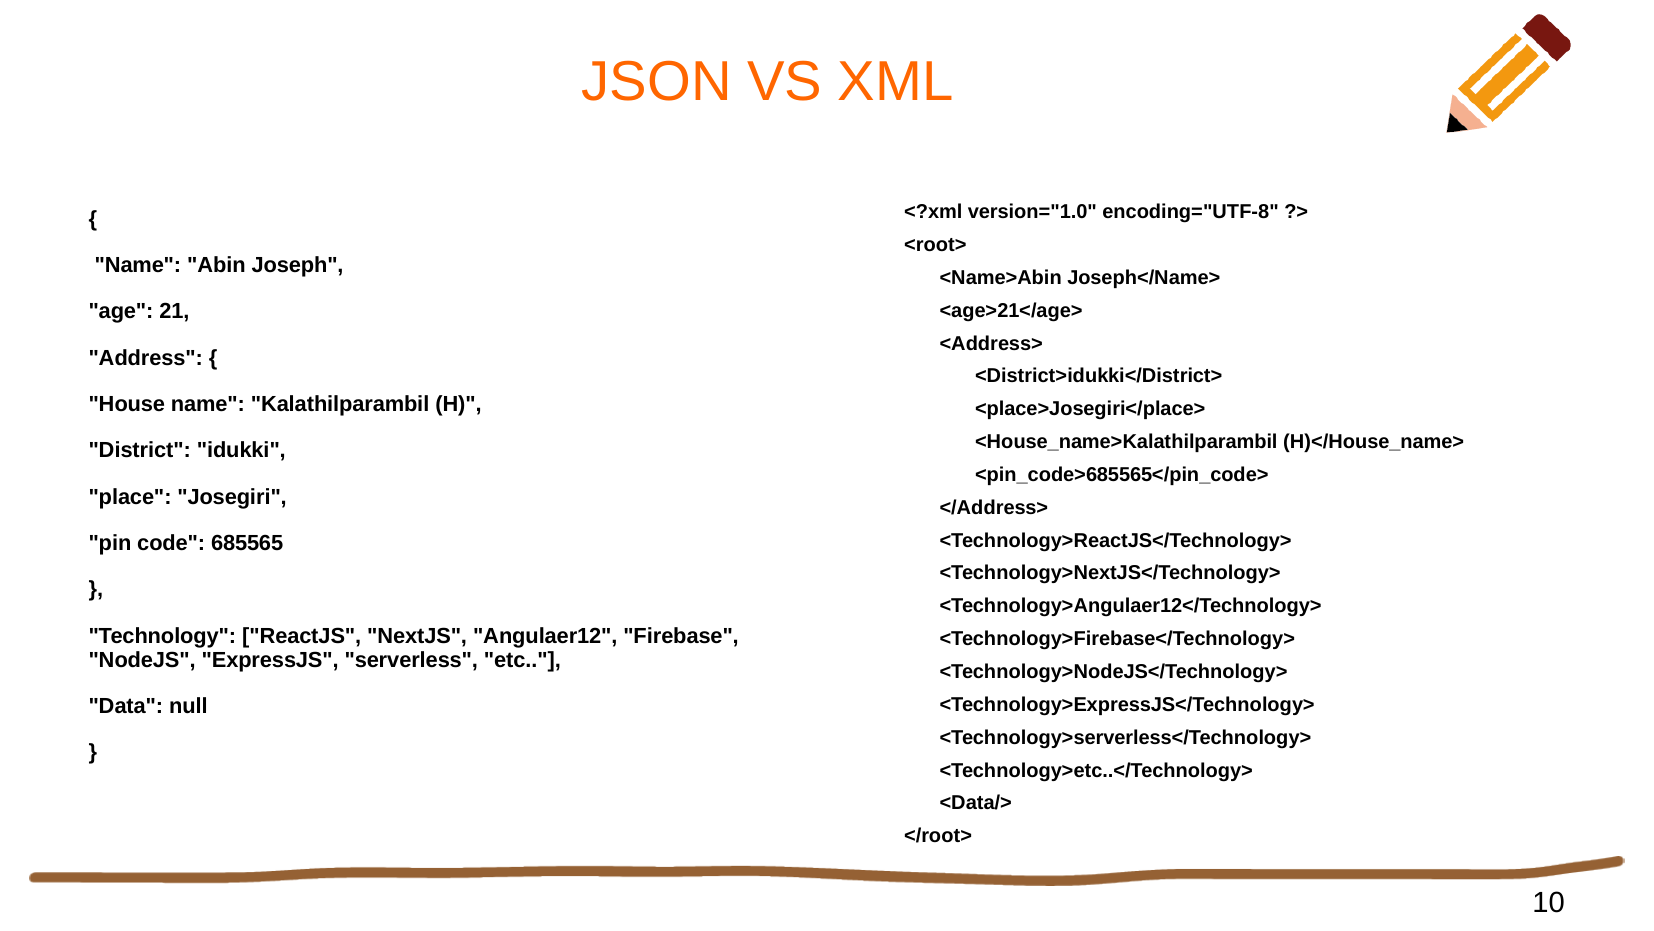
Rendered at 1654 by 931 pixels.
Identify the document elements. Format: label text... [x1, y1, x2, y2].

picture [1446, 14, 1571, 133]
list <?xml version="1.0" encoding="UTF-8" ?> <root> <Name>Abin Joseph</Name> <age>21</age> <Address> <District>idukki</District> <place>Josegiri</place> <House_name>Kalathilparambil (H)</House_name> <pin_code>685565</pin_code> </Address> <Technology>ReactJS</Technology> <Technology>NextJS</Technology> <Technology>Angulaer12</Technology> <Technology>Firebase</Technology> <Technology>NodeJS</Technology> <Technology>ExpressJS</Technology> <Technology>serverless</Technology> <Technology>etc..</Technology> <Data/> </root> [904, 200, 1625, 851]
list { "Name": "Abin Joseph", "age": 21, "Address": { "House name": "Kalathilparambil (H)", "District": "idukki", "place": "Josegiri", "pin code": 685565 }, "Technology": ["ReactJS", "NextJS", "Angulaer12", "Firebase", "NodeJS", "ExpressJS", "serverless", "etc.."], "Data": null } [88, 206, 809, 857]
title JSON VS XML [88, 29, 1447, 133]
picture [29, 856, 1625, 886]
